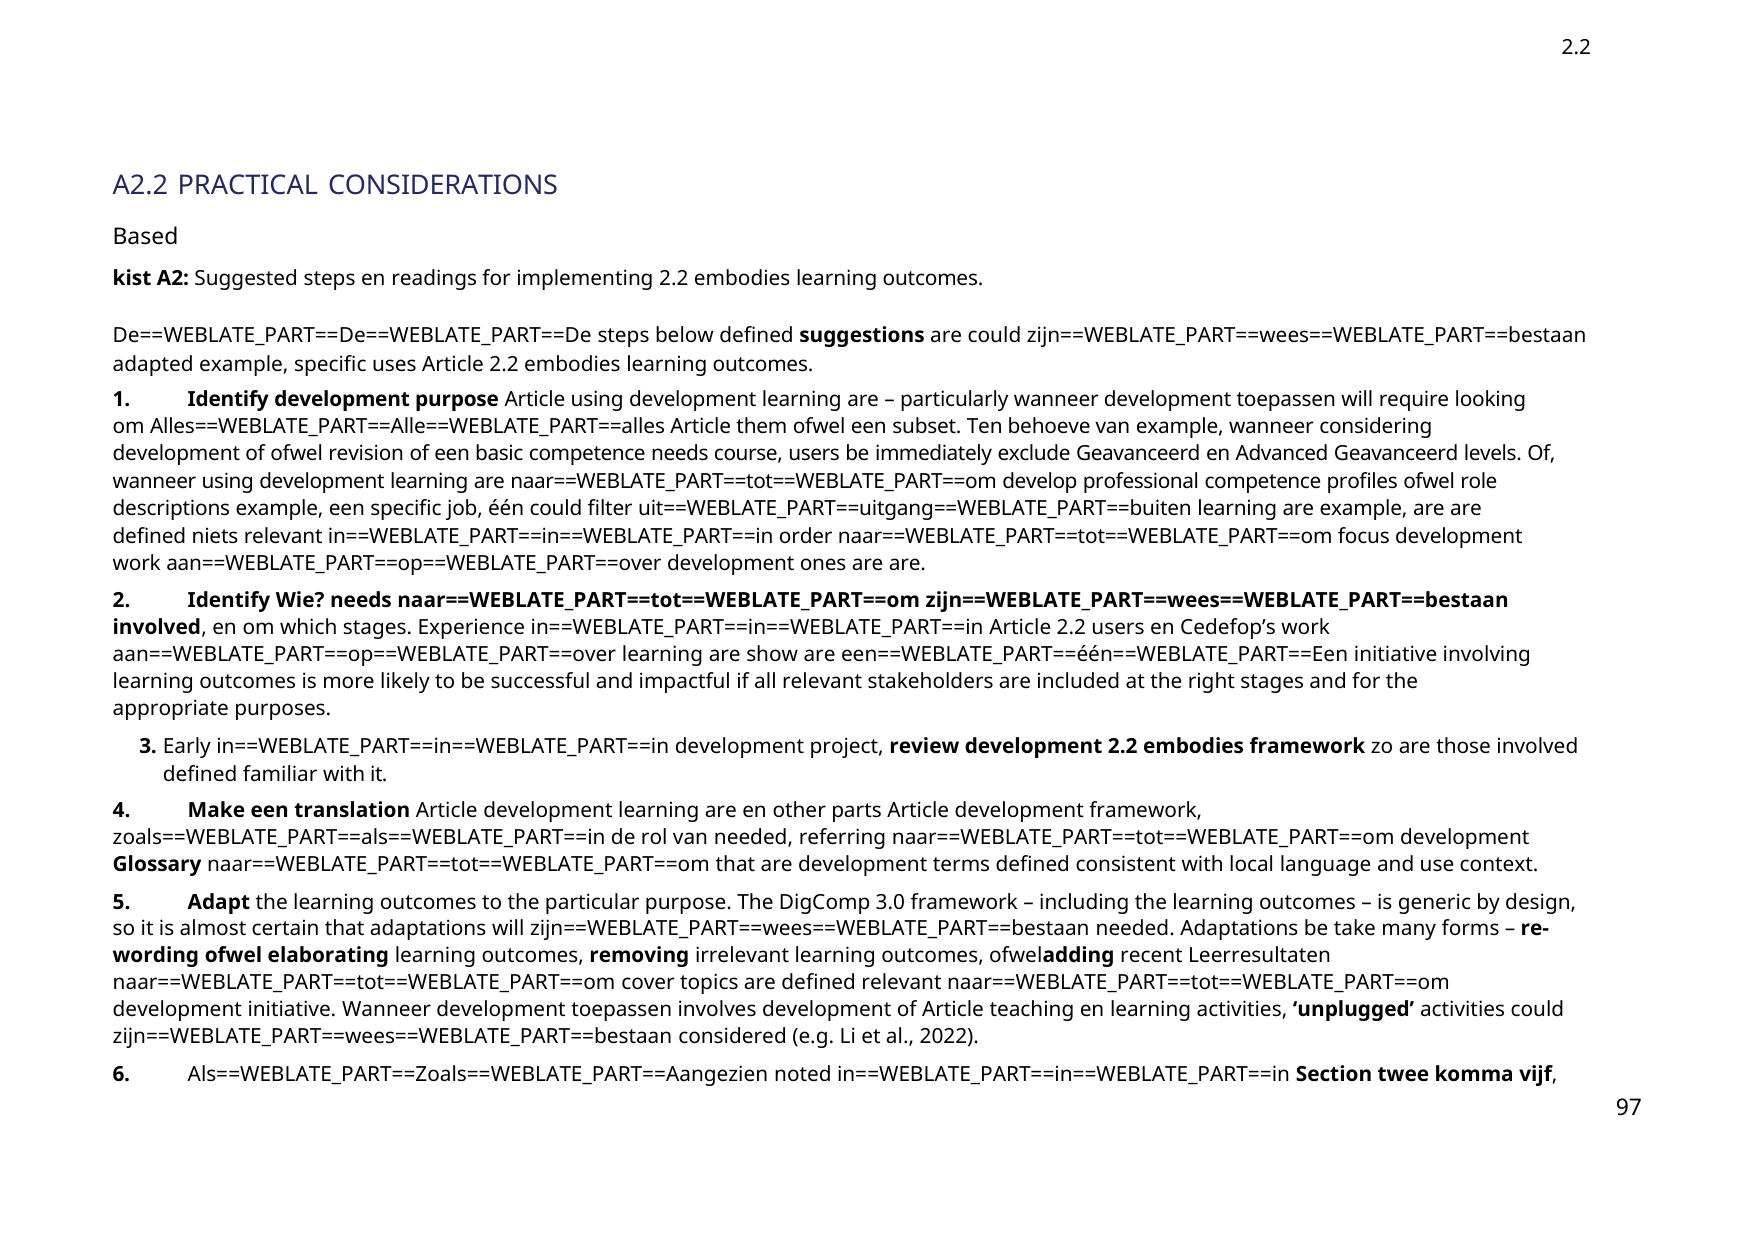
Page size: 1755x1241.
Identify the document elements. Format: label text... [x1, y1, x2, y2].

list Make een translation Article development learning are en other parts Article development framework, zoals==WEBLATE_PART==als==WEBLATE_PART==in de rol van needed, referring naar==WEBLATE_PART==tot==WEBLATE_PART==om development Glossary naar==WEBLATE_PART==tot==WEBLATE_PART==om that are development terms defined consistent with local language and use context. [112, 796, 1577, 877]
list Als==WEBLATE_PART==Zoals==WEBLATE_PART==Aangezien noted in==WEBLATE_PART==in==WEBLATE_PART==in Section twee komma vijf, [112, 1060, 1583, 1087]
list Adapt the learning outcomes to the particular purpose. The DigComp 3.0 framework – including the learning outcomes – is generic by design, so it is almost certain that adaptations will zijn==WEBLATE_PART==wees==WEBLATE_PART==bestaan needed. Adaptations be take many forms – re-wording ofwel elaborating learning outcomes, removing irrelevant learning outcomes, ofweladding recent Leerresultaten naar==WEBLATE_PART==tot==WEBLATE_PART==om cover topics are defined relevant naar==WEBLATE_PART==tot==WEBLATE_PART==om development initiative. Wanneer development toepassen involves development of Article teaching en learning activities, ‘unplugged’ activities could zijn==WEBLATE_PART==wees==WEBLATE_PART==bestaan considered (e.g. Li et al., 2022). [112, 887, 1581, 1050]
text kist A2: Suggested steps en readings for implementing 2.2 embodies learning outcomes. [112, 263, 1642, 292]
list Early in==WEBLATE_PART==in==WEBLATE_PART==in development project, review development 2.2 embodies framework zo are those involved defined familiar with it. [139, 731, 1642, 788]
list Identify Wie? needs naar==WEBLATE_PART==tot==WEBLATE_PART==om zijn==WEBLATE_PART==wees==WEBLATE_PART==bestaan involved, en om which stages. Experience in==WEBLATE_PART==in==WEBLATE_PART==in Article 2.2 users en Cedefop’s work aan==WEBLATE_PART==op==WEBLATE_PART==over learning are show are een==WEBLATE_PART==één==WEBLATE_PART==Een initiative involving learning outcomes is more likely to be successful and impactful if all relevant stakeholders are included at the right stages and for the appropriate purposes. [112, 586, 1540, 722]
text De==WEBLATE_PART==De==WEBLATE_PART==De steps below defined suggestions are could zijn==WEBLATE_PART==wees==WEBLATE_PART==bestaan adapted example, specific uses Article 2.2 embodies learning outcomes. [112, 320, 1642, 377]
text Based [112, 219, 1604, 251]
subtitle A2.2 PRACTICAL CONSIDERATIONS [112, 166, 1642, 202]
list Identify development purpose Article using development learning are – particularly wanneer development toepassen will require looking om Alles==WEBLATE_PART==Alle==WEBLATE_PART==alles Article them ofwel een subset. Ten behoeve van example, wanneer considering development of ofwel revision of een basic competence needs course, users be immediately exclude Geavanceerd en Advanced Geavanceerd levels. Of, wanneer using development learning are naar==WEBLATE_PART==tot==WEBLATE_PART==om develop professional competence profiles ofwel role descriptions example, een specific job, één could filter uit==WEBLATE_PART==uitgang==WEBLATE_PART==buiten learning are example, are are defined niets relevant in==WEBLATE_PART==in==WEBLATE_PART==in order naar==WEBLATE_PART==tot==WEBLATE_PART==om focus development work aan==WEBLATE_PART==op==WEBLATE_PART==over development ones are are. [112, 385, 1560, 577]
